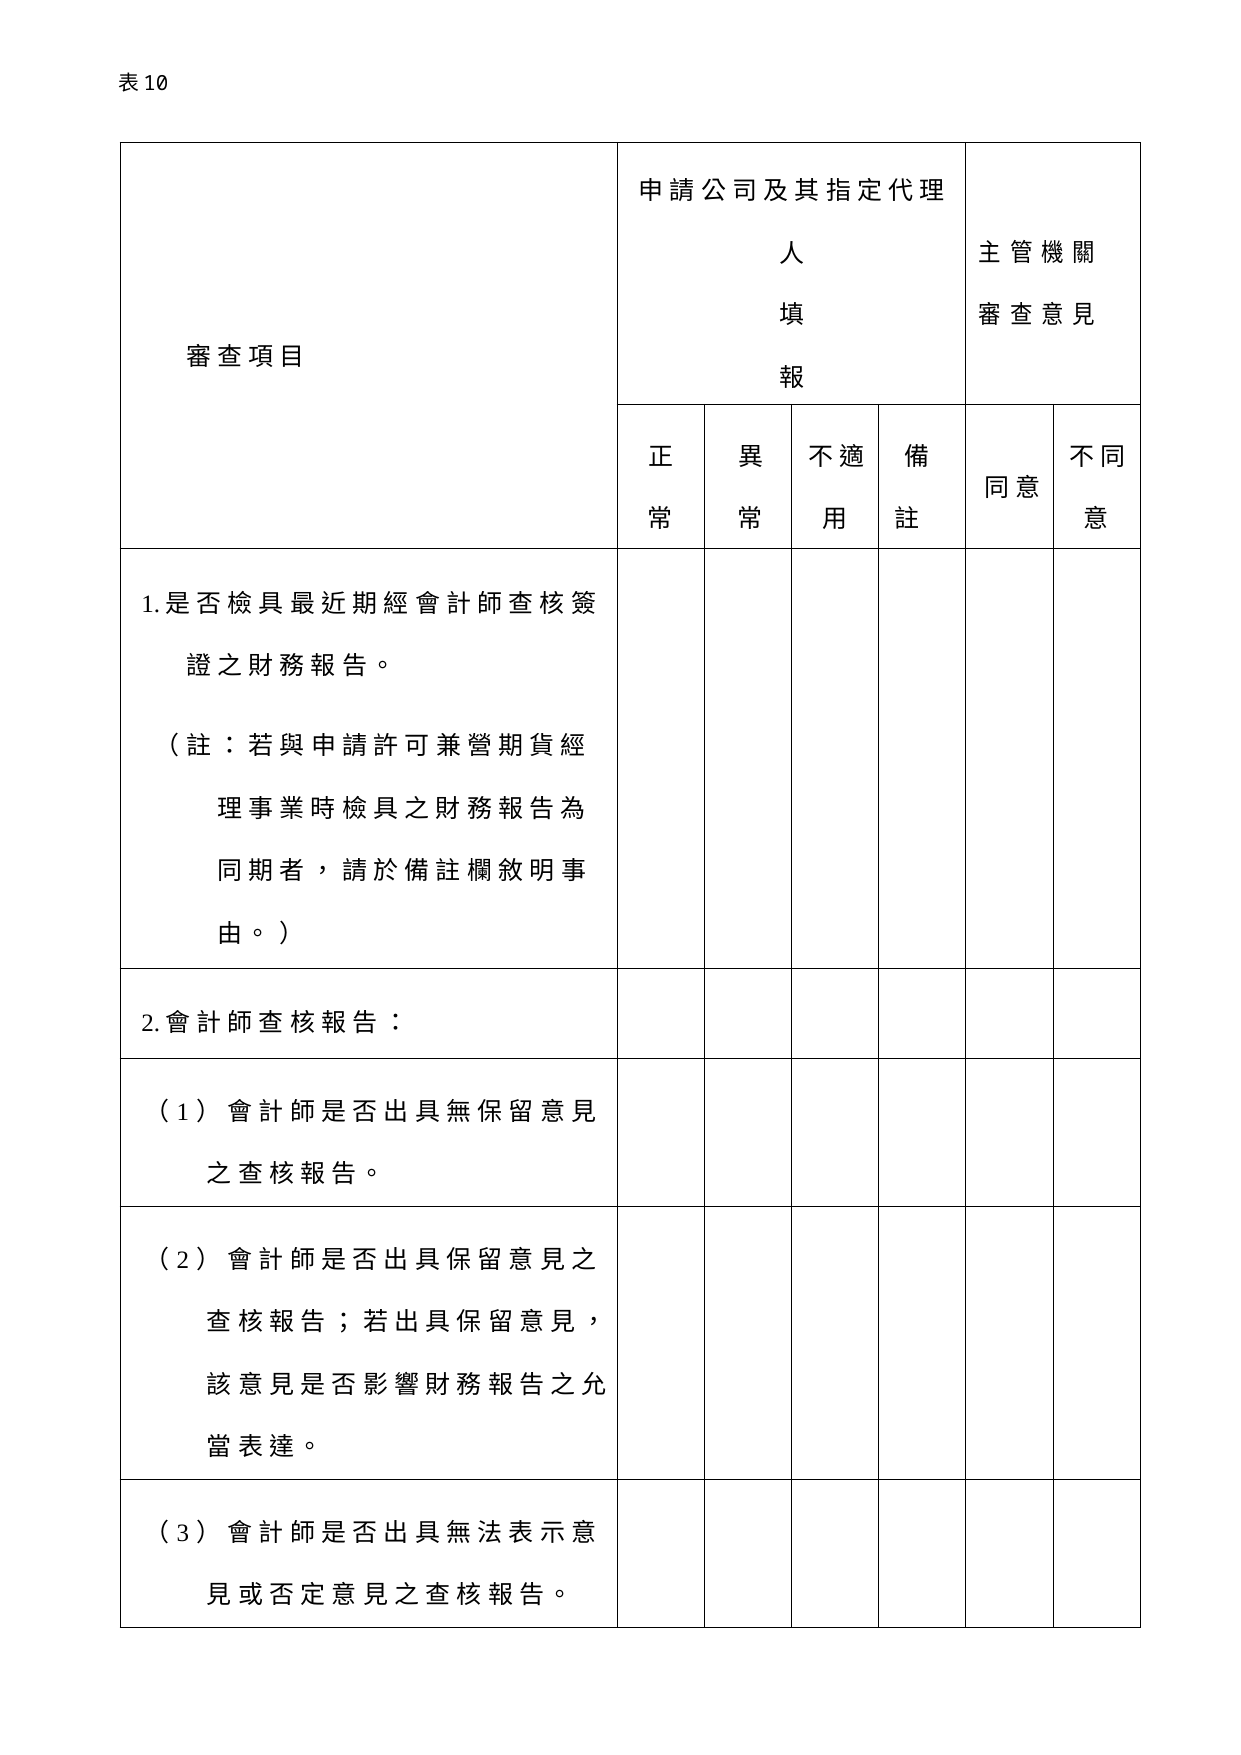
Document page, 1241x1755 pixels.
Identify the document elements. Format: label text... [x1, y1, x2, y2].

table_cell [879, 969, 965, 1058]
table_cell [618, 1480, 704, 1627]
table_cell [792, 1059, 878, 1206]
table_cell 備 註 [879, 405, 965, 547]
table_cell [879, 549, 965, 968]
table_header 審查項目 [121, 143, 617, 547]
table_cell 不同意 [1054, 405, 1140, 547]
table_cell 異 常 [705, 405, 791, 547]
table_cell [1054, 969, 1140, 1058]
table_cell [879, 1059, 965, 1206]
table_cell [1054, 1207, 1140, 1479]
table_cell [1054, 549, 1140, 968]
table_cell [705, 549, 791, 968]
table_cell [1054, 1480, 1140, 1627]
table_cell [966, 969, 1053, 1058]
table_cell [879, 1207, 965, 1479]
table_cell 2.會計師查核報告： [121, 969, 617, 1058]
table_cell [618, 969, 704, 1058]
table_cell （3）會計師是否出具無法表示意見或否定意見之查核報告。 [121, 1480, 617, 1627]
table_header 申請公司及其指定代理人 填 報 [618, 143, 965, 404]
table_cell [705, 1480, 791, 1627]
table_cell [792, 549, 878, 968]
table_cell [618, 1059, 704, 1206]
table_cell [966, 1480, 1053, 1627]
table_header 主管機關 審查意見 [966, 143, 1140, 404]
table_cell （1）會計師是否出具無保留意見之查核報告。 [121, 1059, 617, 1206]
table_cell [879, 1480, 965, 1627]
table_cell [792, 1207, 878, 1479]
table_cell [618, 549, 704, 968]
table_cell [966, 549, 1053, 968]
table_cell [705, 1207, 791, 1479]
table_cell [966, 1059, 1053, 1206]
table_cell 1.是否檢具最近期經會計師查核簽證之財務報告。 （註：若與申請許可兼營期貨經理事業時檢具之財務報告為同期者，請於備註欄敘明事由。） [121, 549, 617, 968]
table_cell [705, 1059, 791, 1206]
table_cell 不適用 [792, 405, 878, 547]
table_cell [966, 1207, 1053, 1479]
table_cell 同意 [966, 405, 1053, 547]
table_cell [1054, 1059, 1140, 1206]
table_cell 正 常 [618, 405, 704, 547]
table_cell [618, 1207, 704, 1479]
table_cell [792, 1480, 878, 1627]
table_cell （2）會計師是否出具保留意見之查核報告；若出具保留意見，該意見是否影響財務報告之允當表達。 [121, 1207, 617, 1479]
table_cell [705, 969, 791, 1058]
table_cell [792, 969, 878, 1058]
